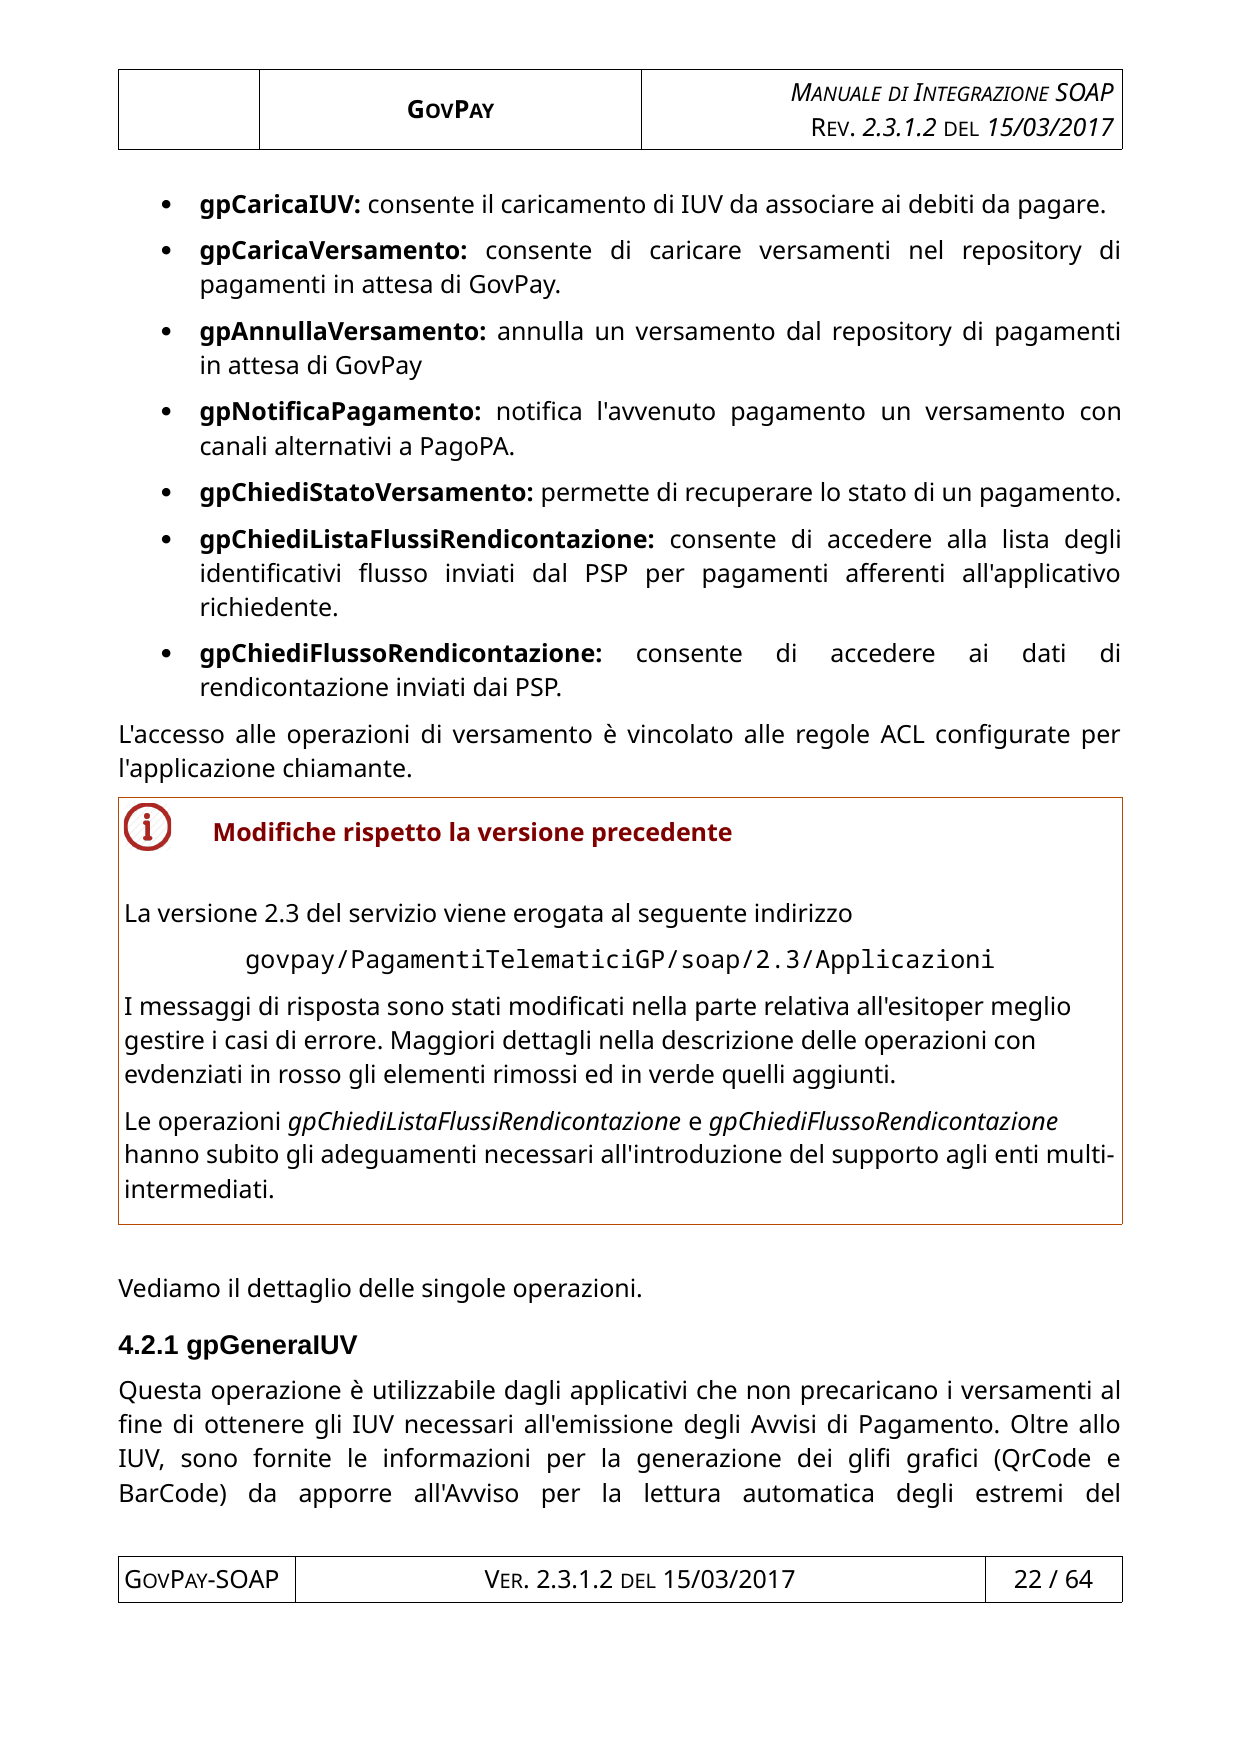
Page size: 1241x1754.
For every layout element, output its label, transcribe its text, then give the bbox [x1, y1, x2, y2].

list gpCaricaIUV: consente il caricamento di IUV da associare ai debiti da pagare. [162, 186, 1122, 220]
list gpNotificaPagamento: notifica l'avvenuto pagamento un versamento con canali alternativi a PagoPA. [162, 394, 1122, 462]
subtitle gpGeneraIUV [118, 1329, 1122, 1361]
text Vediamo il dettaglio delle singole operazioni. [118, 1270, 1122, 1304]
list gpChiediListaFlussiRendicontazione: consente di accedere alla lista degli identificativi flusso inviati dal PSP per pagamenti afferenti all'applicativo richiedente. [162, 521, 1122, 623]
list gpChiediStatoVersamento: permette di recuperare lo stato di un pagamento. [162, 475, 1122, 509]
list gpCaricaVersamento: consente di caricare versamenti nel repository di pagamenti in attesa di GovPay. [162, 233, 1122, 301]
text Questa operazione è utilizzabile dagli applicativi che non precaricano i versamenti al fine di ottenere gli IUV necessari all'emissione degli Avvisi di Pagamento. Oltre allo IUV, sono fornite le informazioni per la generazione dei glifi grafici (QrCode e BarCode) da apporre all'Avviso per la lettura automatica degli estremi del [118, 1373, 1122, 1509]
list gpChiediFlussoRendicontazione: consente di accedere ai dati di rendicontazione inviati dai PSP. [162, 636, 1122, 704]
list gpAnnullaVersamento: annulla un versamento dal repository di pagamenti in attesa di GovPay [162, 313, 1122, 382]
text L'accesso alle operazioni di versamento è vincolato alle regole ACL configurate per l'applicazione chiamante. [118, 717, 1122, 785]
table_header Modifiche rispetto la versione precedente La versione 2.3 del servizio viene erogata al seguente indirizzo govpay/PagamentiTelematiciGP/soap/2.3/Applicazioni I messaggi di risposta sono stati modificati nella parte relativa all'esitoper meglio gestire i casi di errore. Maggiori dettagli nella descrizione delle operazioni con evdenziati in rosso gli elementi rimossi ed in verde quelli aggiunti. Le operazioni gpChiediListaFlussiRendicontazione e gpChiediFlussoRendicontazione hanno subito gli adeguamenti necessari all'introduzione del supporto agli enti multi-intermediati. [119, 798, 1122, 1223]
picture [123, 803, 172, 851]
